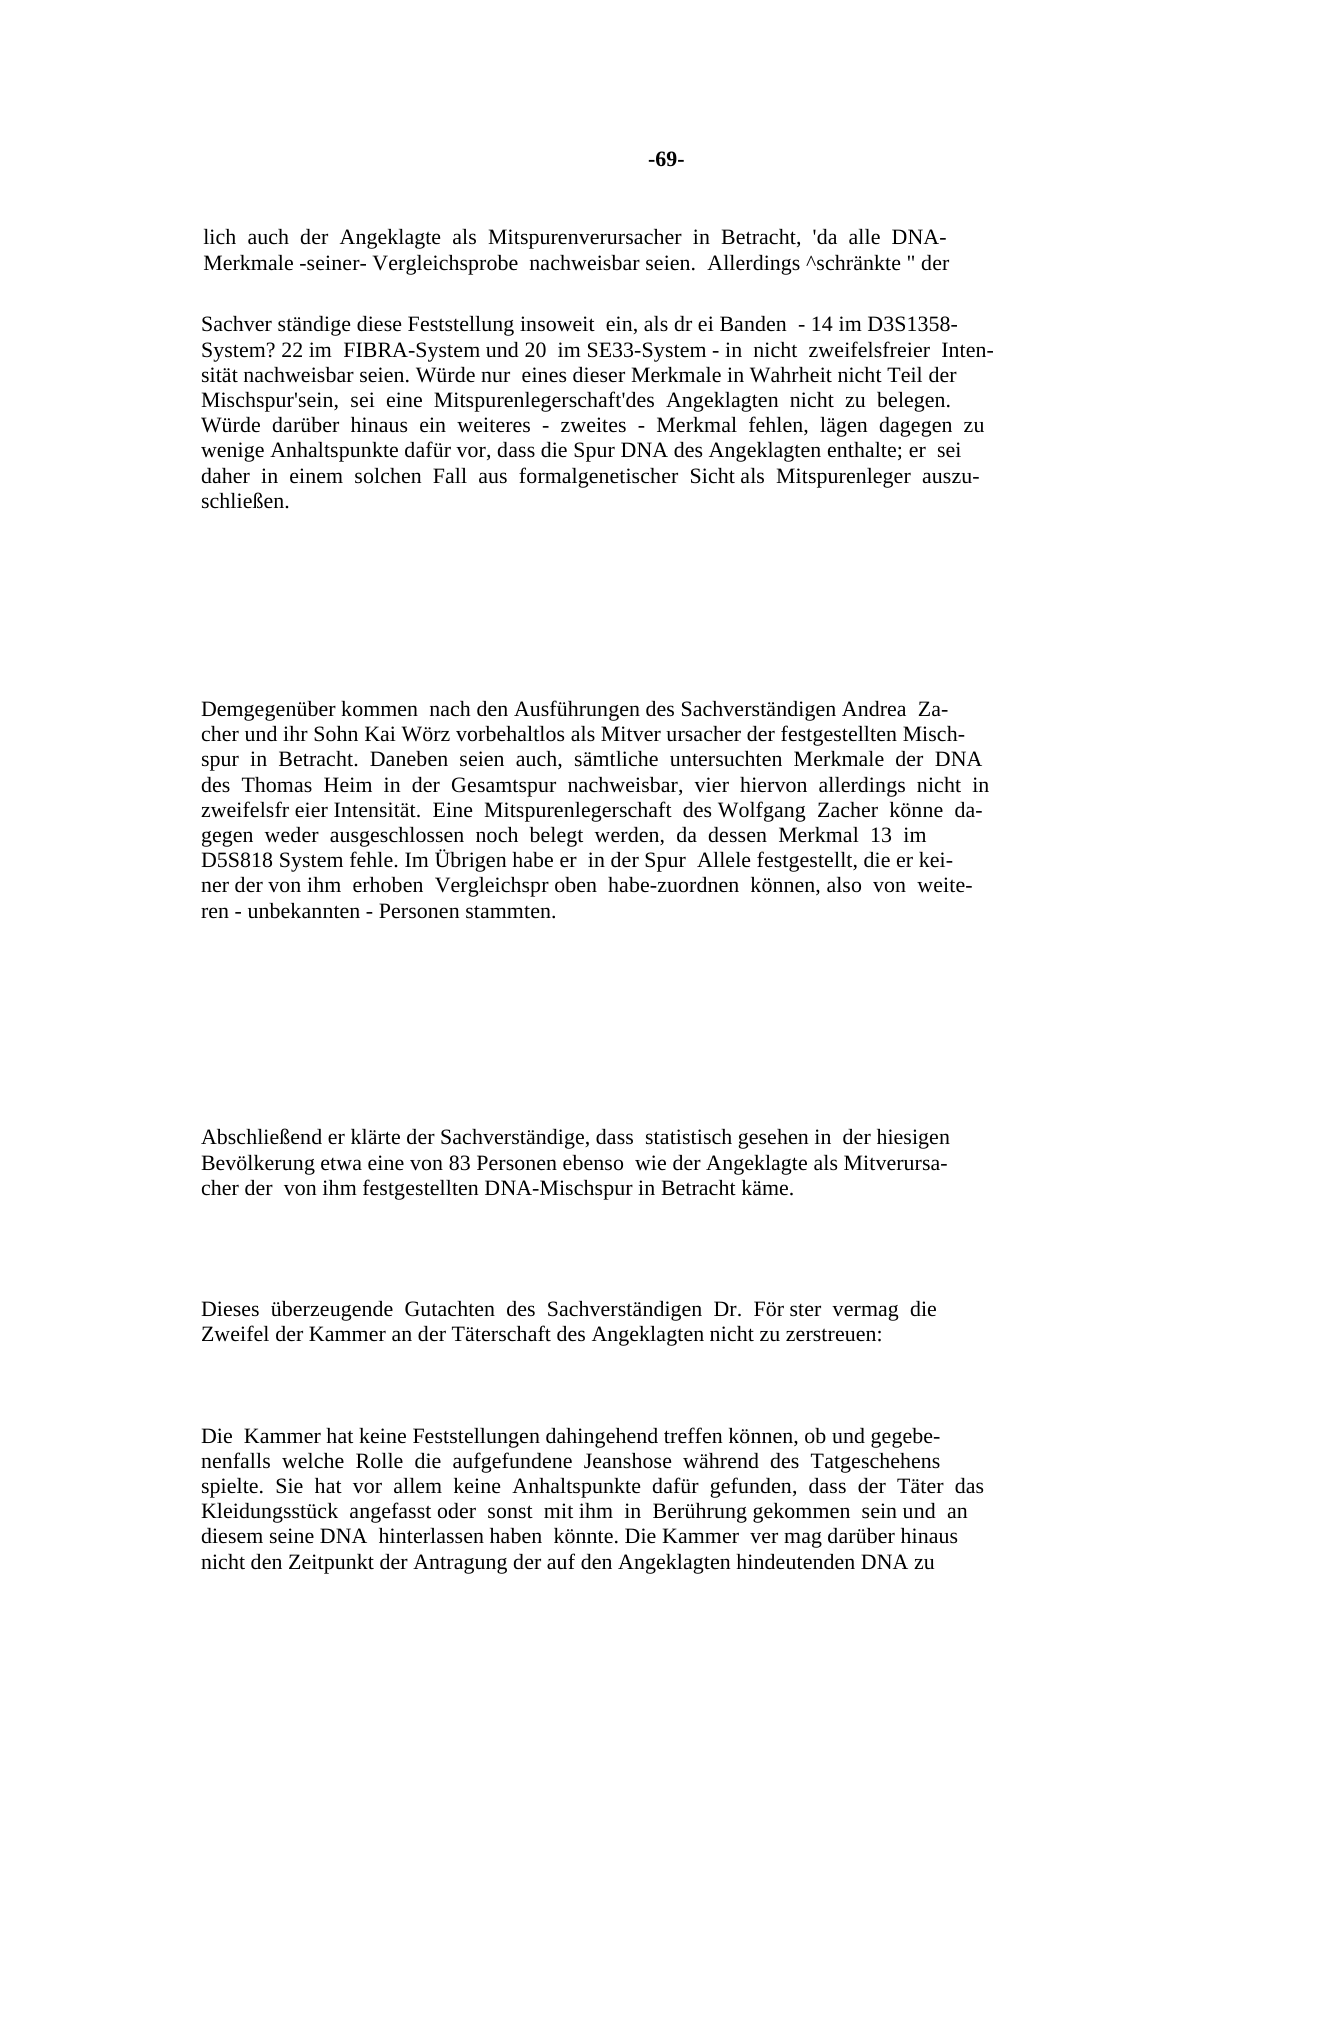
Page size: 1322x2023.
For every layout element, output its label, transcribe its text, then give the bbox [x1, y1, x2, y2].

text System? 22 im FIBRA-System und 20 im SE33-System - in nicht zweifelsfreier Inten- [201, 337, 1296, 362]
text wenige Anhaltspunkte dafür vor, dass die Spur DNA des Angeklagten enthalte; er sei [201, 437, 1296, 463]
text ren - unbekannten - Personen stammten. [201, 898, 1296, 923]
text schließen. [201, 488, 1296, 513]
text Bevölkerung etwa eine von 83 Personen ebenso wie der Angeklagte als Mitverursa- [201, 1149, 1296, 1175]
text lich auch der Angeklagte als Mitspurenverursacher in Betracht, 'da alle DNA- [203, 224, 1296, 249]
text daher in einem solchen Fall aus formalgenetischer Sicht als Mitspurenleger auszu- [201, 463, 1296, 488]
text Demgegenüber kommen nach den Ausführungen des Sachverständigen Andrea Za- [201, 696, 1296, 721]
text nicht den Zeitpunkt der Antragung der auf den Angeklagten hindeutenden DNA zu [201, 1549, 1296, 1574]
text cher und ihr Sohn Kai Wörz vorbehaltlos als Mitver ursacher der festgestellten Misch- [201, 721, 1296, 746]
text Mischspur'sein, sei eine Mitspurenlegerschaft'des Angeklagten nicht zu belegen. [201, 387, 1296, 412]
text ner der von ihm erhoben Vergleichspr oben habe-zuordnen können, also von weite- [201, 872, 1296, 898]
text nenfalls welche Rolle die aufgefundene Jeanshose während des Tatgeschehens [201, 1448, 1296, 1473]
text sität nachweisbar seien. Würde nur eines dieser Merkmale in Wahrheit nicht Teil der [201, 362, 1296, 387]
text Würde darüber hinaus ein weiteres - zweites - Merkmal fehlen, lägen dagegen zu [201, 412, 1296, 437]
text spielte. Sie hat vor allem keine Anhaltspunkte dafür gefunden, dass der Täter das [201, 1473, 1296, 1498]
text D5S818 System fehle. Im Übrigen habe er in der Spur Allele festgestellt, die er kei- [201, 847, 1296, 872]
text des Thomas Heim in der Gesamtspur nachweisbar, vier hiervon allerdings nicht in [201, 772, 1296, 797]
text Dieses überzeugende Gutachten des Sachverständigen Dr. För ster vermag die [201, 1296, 1296, 1321]
text diesem seine DNA hinterlassen haben könnte. Die Kammer ver mag darüber hinaus [201, 1523, 1296, 1549]
text Die Kammer hat keine Feststellungen dahingehend treffen können, ob und gegebe- [201, 1423, 1296, 1448]
text gegen weder ausgeschlossen noch belegt werden, da dessen Merkmal 13 im [201, 822, 1296, 847]
text zweifelsfr eier Intensität. Eine Mitspurenlegerschaft des Wolfgang Zacher könne da- [201, 797, 1296, 822]
text Kleidungsstück angefasst oder sonst mit ihm in Berührung gekommen sein und an [201, 1498, 1296, 1523]
text spur in Betracht. Daneben seien auch, sämtliche untersuchten Merkmale der DNA [201, 746, 1296, 772]
text Sachver ständige diese Feststellung insoweit ein, als dr ei Banden - 14 im D3S1358- [201, 311, 1296, 337]
text Merkmale -seiner- Vergleichsprobe nachweisbar seien. Allerdings ^schränkte " der [203, 249, 1296, 275]
text Zweifel der Kammer an der Täterschaft des Angeklagten nicht zu zerstreuen: [201, 1321, 1296, 1346]
text cher der von ihm festgestellten DNA-Mischspur in Betracht käme. [201, 1175, 1296, 1200]
text Abschließend er klärte der Sachverständige, dass statistisch gesehen in der hiesigen [201, 1124, 1296, 1149]
text -69- [648, 146, 768, 171]
